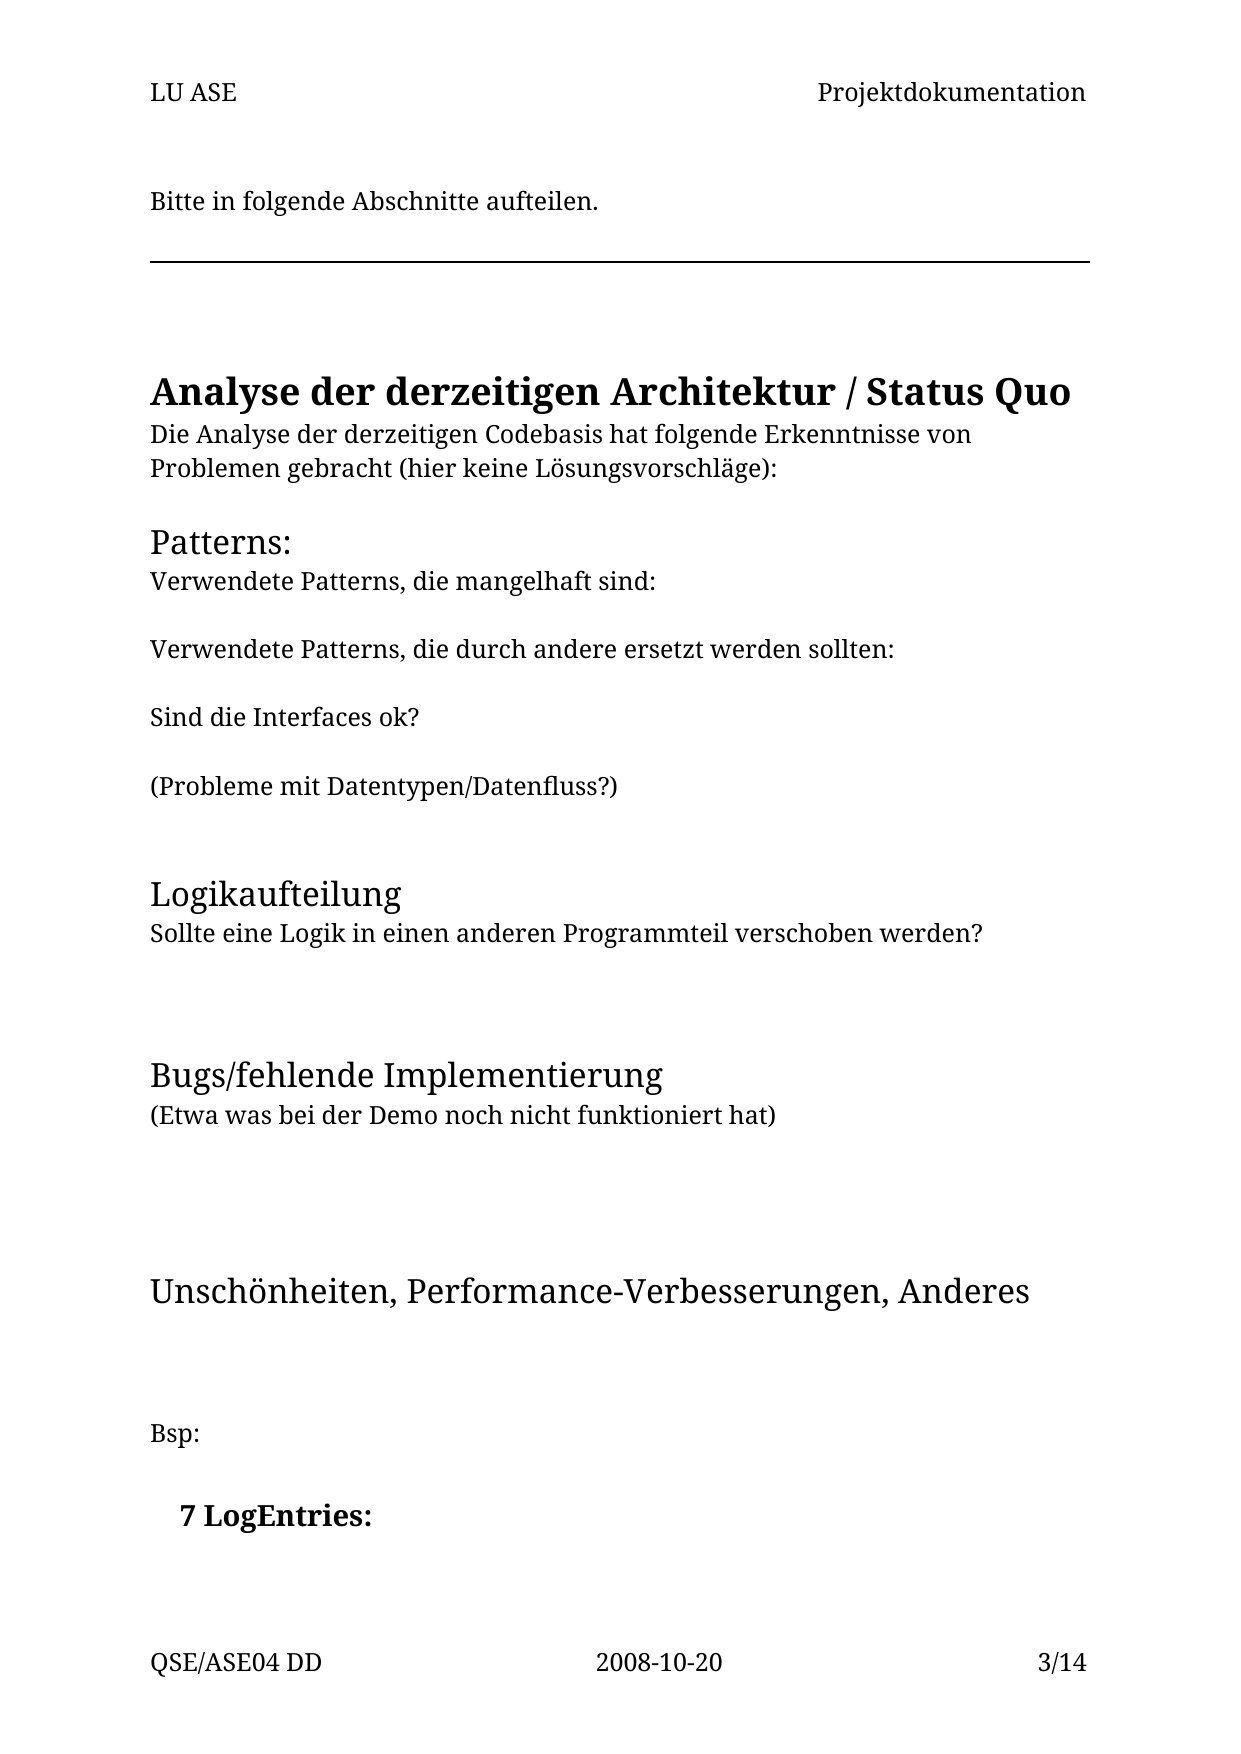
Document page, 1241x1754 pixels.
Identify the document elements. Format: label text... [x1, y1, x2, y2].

text Analyse der derzeitigen Architektur / Status Quo [150, 365, 1090, 416]
text Verwendete Patterns, die mangelhaft sind: [150, 564, 1090, 598]
text (Etwa was bei der Demo noch nicht funktioniert hat) [150, 1097, 1090, 1132]
text (Probleme mit Datentypen/Datenfluss?) [150, 768, 1090, 802]
text Bugs/fehlende Implementierung [150, 1052, 1090, 1097]
text Sollte eine Logik in einen anderen Programmteil verschoben werden? [150, 916, 1090, 950]
text Logikaufteilung [150, 870, 1090, 916]
text Verwendete Patterns, die durch andere ersetzt werden sollten: [150, 632, 1090, 666]
text Die Analyse der derzeitigen Codebasis hat folgende Erkenntnisse von Problemen gebracht (hier keine Lösungsvorschläge): [150, 416, 1090, 484]
text Sind die Interfaces ok? [150, 700, 1090, 734]
text Unschönheiten, Performance-Verbesserungen, Anderes [150, 1268, 1090, 1313]
text Bitte in folgende Abschnitte aufteilen. [150, 184, 1090, 218]
text Patterns: [150, 518, 1090, 564]
subtitle 7 LogEntries: [150, 1495, 1090, 1535]
text Bsp: [150, 1415, 1090, 1449]
